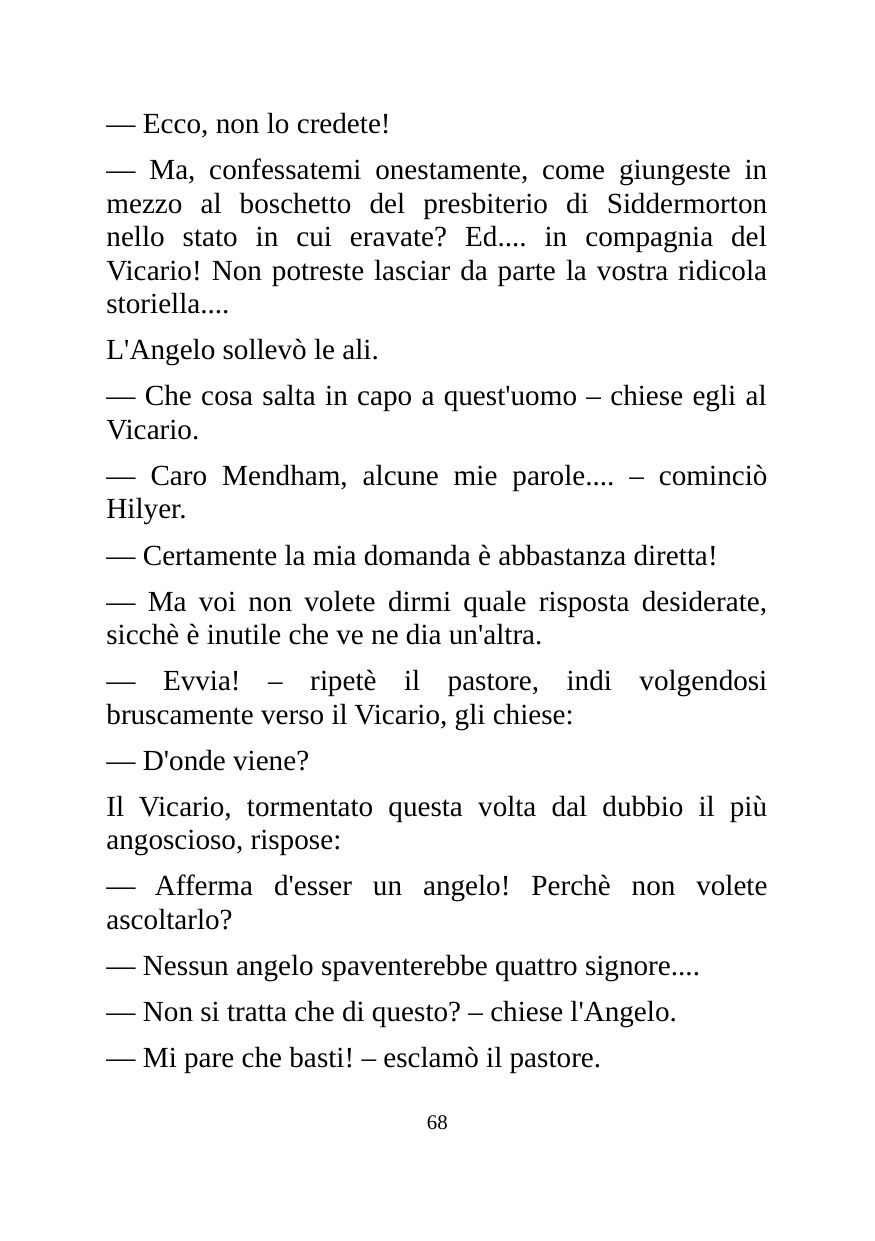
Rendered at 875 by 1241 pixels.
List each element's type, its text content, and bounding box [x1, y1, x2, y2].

text — Caro Mendham, alcune mie parole.... – cominciò Hilyer. [106, 458, 768, 525]
text — D'onde viene? [106, 743, 768, 776]
text L'Angelo sollevò le ali. [106, 332, 768, 366]
text — Nessun angelo spaventerebbe quattro signore.... [106, 948, 768, 982]
text Il Vicario, tormentato questa volta dal dubbio il più angoscioso, rispose: [106, 789, 768, 856]
text — Ma, confessatemi onestamente, come giungeste in mezzo al boschetto del presbiterio di Siddermorton nello stato in cui eravate? Ed.... in compagnia del Vicario! Non potreste lasciar da parte la vostra ridicola storiella.... [106, 152, 768, 320]
text — Afferma d'esser un angelo! Perchè non volete ascoltarlo? [106, 868, 768, 936]
text — Non si tratta che di questo? – chiese l'Angelo. [106, 994, 768, 1028]
text — Che cosa salta in capo a quest'uomo – chiese egli al Vicario. [106, 378, 768, 446]
text — Ecco, non lo credete! [106, 106, 768, 140]
text — Ma voi non volete dirmi quale risposta desiderate, sicchè è inutile che ve ne dia un'altra. [106, 584, 768, 651]
text — Evvia! – ripetè il pastore, indi volgendosi bruscamente verso il Vicario, gli chiese: [106, 663, 768, 730]
text — Mi pare che basti! – esclamò il pastore. [106, 1040, 768, 1074]
text — Certamente la mia domanda è abbastanza diretta! [106, 538, 768, 571]
